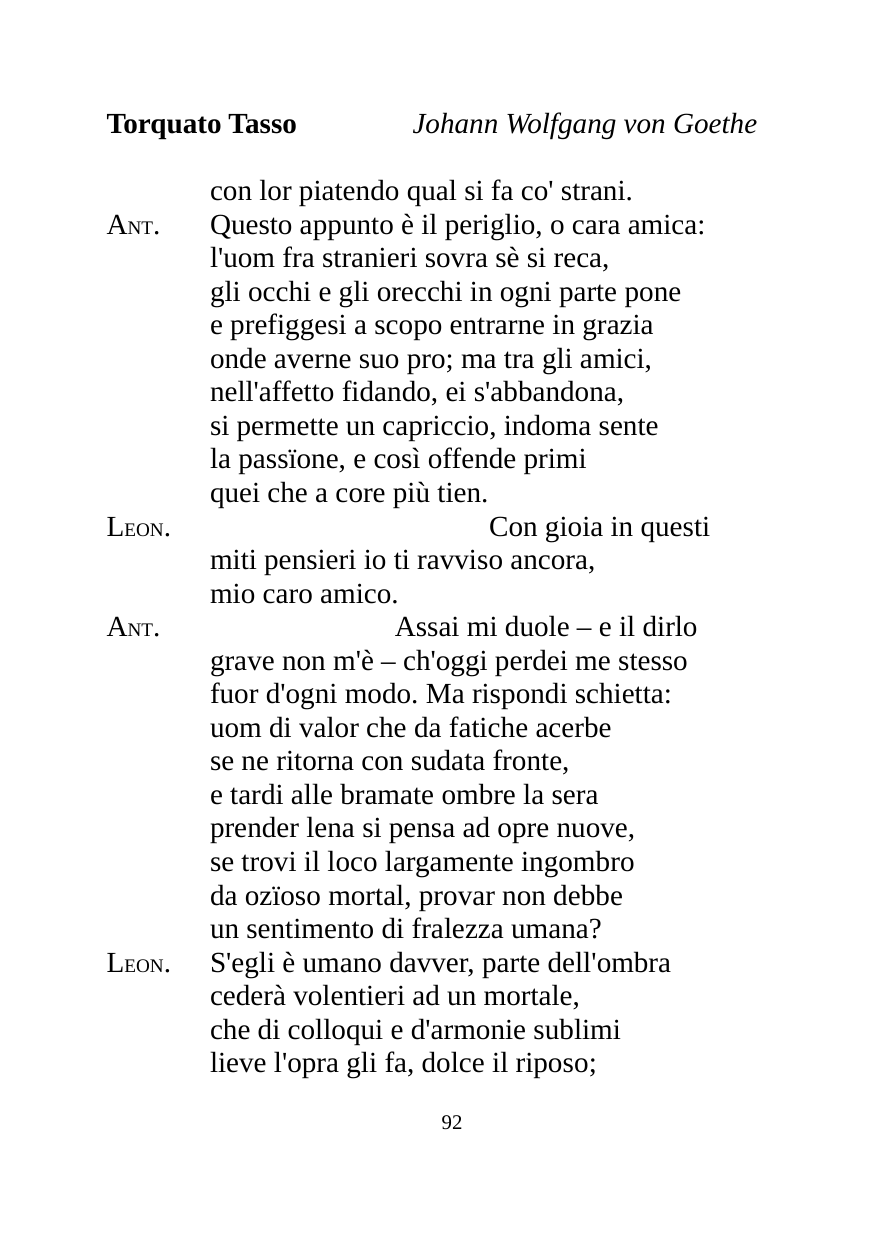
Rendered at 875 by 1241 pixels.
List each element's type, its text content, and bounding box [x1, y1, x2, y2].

table_cell Leon. [99, 509, 196, 609]
table_cell Questo appunto è il periglio, o cara amica: l'uom fra stranieri sovra sè si reca, gli occhi e gli orecchi in ogni parte pone e prefiggesi a scopo entrarne in grazia onde averne suo pro; ma tra gli amici, nell'affetto fidando, ei s'abbandona, si permette un capriccio, indoma sente la passïone, e così offende primi quei che a core più tien. [196, 207, 775, 509]
table_cell Con gioia in questi miti pensieri io ti ravviso ancora, mio caro amico. [196, 509, 775, 609]
table_cell S'egli è umano davver, parte dell'ombra cederà volentieri ad un mortale, che di colloqui e d'armonie sublimi lieve l'opra gli fa, dolce il riposo; [196, 945, 775, 1079]
table_cell con lor piatendo qual si fa co' strani. [196, 173, 775, 207]
table_cell Ant. [99, 609, 196, 945]
table_cell Leon. [99, 945, 196, 1079]
table_cell Ant. [99, 207, 196, 509]
table_cell [99, 173, 196, 207]
table_cell Assai mi duole – e il dirlo grave non m'è – ch'oggi perdei me stesso fuor d'ogni modo. Ma rispondi schietta: uom di valor che da fatiche acerbe se ne ritorna con sudata fronte, e tardi alle bramate ombre la sera prender lena si pensa ad opre nuove, se trovi il loco largamente ingombro da ozïoso mortal, provar non debbe un sentimento di fralezza umana? [196, 609, 775, 945]
